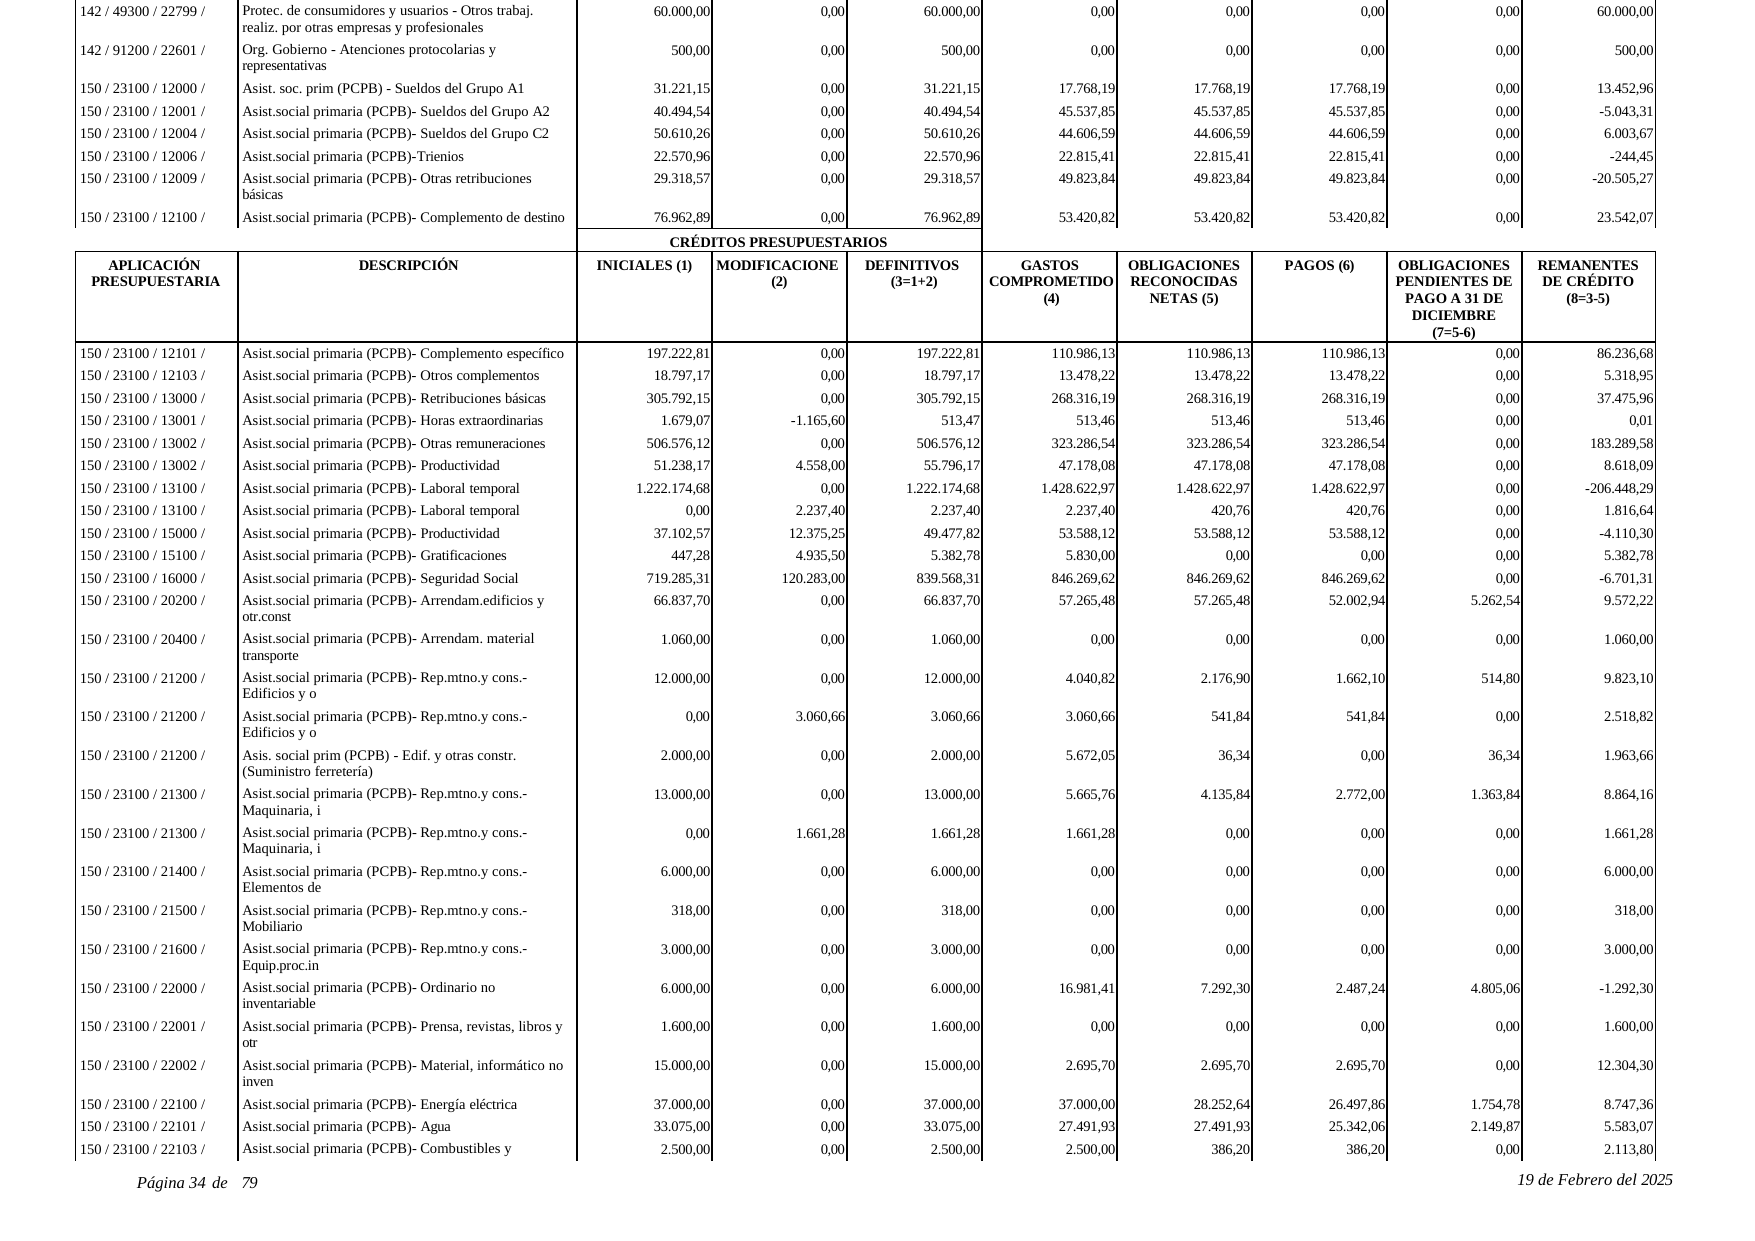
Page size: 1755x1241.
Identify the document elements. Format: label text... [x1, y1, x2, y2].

table_cell 1.661,28 [983, 822, 1116, 861]
table_cell 6.003,67 [1523, 123, 1655, 145]
table_cell 1.816,64 [1523, 500, 1655, 522]
table_cell Asist.social primaria (PCPB)- Ordinario no inventariable [239, 977, 576, 1016]
table_cell 13.000,00 [578, 783, 711, 822]
table_cell -244,45 [1523, 145, 1655, 167]
table_header [75, 228, 576, 251]
table_cell Asist.social primaria (PCPB)- Rep.mtno.y cons.-Edificios y o [239, 667, 576, 706]
table_cell Asist.social primaria (PCPB)- Sueldos del Grupo C2 [239, 123, 576, 145]
table_cell MODIFICACIONE (2) [713, 252, 846, 341]
table_cell 8.618,09 [1523, 455, 1655, 477]
table_cell PAGOS (6) [1253, 252, 1386, 341]
table_cell Asist.social primaria (PCPB)- Material, informático no inven [239, 1055, 576, 1093]
table_cell 4.935,50 [713, 545, 846, 567]
table_cell 0,00 [713, 590, 846, 628]
table_cell 0,00 [1118, 1016, 1251, 1054]
table_cell 513,47 [848, 410, 981, 432]
table_cell Asist.social primaria (PCPB)- Rep.mtno.y cons.-Elementos de [239, 861, 576, 899]
table_cell 37.475,96 [1523, 387, 1655, 409]
table_cell 268.316,19 [1118, 387, 1251, 409]
table_cell 47.178,08 [1118, 455, 1251, 477]
table_cell 76.962,89 [848, 206, 981, 228]
table_cell 197.222,81 [578, 343, 711, 364]
table_cell 150 / 23100 / 21200 / [76, 745, 237, 783]
table_cell 0,00 [713, 1055, 846, 1093]
table_cell 2.500,00 [848, 1138, 981, 1161]
table_cell 150 / 23100 / 22103 / [76, 1138, 237, 1161]
table_cell Asist.social primaria (PCPB)- Gratificaciones [239, 545, 576, 567]
table_cell 110.986,13 [1118, 343, 1251, 364]
table_cell 52.002,94 [1253, 590, 1386, 628]
table_cell 305.792,15 [578, 387, 711, 409]
table_cell Asist.social primaria (PCPB)-Trienios [239, 145, 576, 167]
table_cell 44.606,59 [983, 123, 1116, 145]
table_cell 150 / 23100 / 21200 / [76, 667, 237, 706]
table_cell 150 / 23100 / 13000 / [76, 387, 237, 409]
table_cell Asist.social primaria (PCPB)- Retribuciones básicas [239, 387, 576, 409]
table_cell 541,84 [1118, 706, 1251, 744]
table_cell 0,00 [578, 500, 711, 522]
table_cell 7.292,30 [1118, 977, 1251, 1016]
table_cell 49.823,84 [1253, 168, 1386, 206]
table_cell 4.558,00 [713, 455, 846, 477]
table_cell 12.000,00 [578, 667, 711, 706]
table_cell 420,76 [1253, 500, 1386, 522]
table_cell 2.695,70 [1118, 1055, 1251, 1093]
table_cell 2.237,40 [713, 500, 846, 522]
table_cell 3.060,66 [848, 706, 981, 744]
table_cell 5.665,76 [983, 783, 1116, 822]
table_cell 26.497,86 [1253, 1093, 1386, 1116]
table_cell 5.318,95 [1523, 364, 1655, 387]
table_cell 18.797,17 [578, 364, 711, 387]
table_cell 50.610,26 [848, 123, 981, 145]
table_cell 0,00 [713, 387, 846, 409]
table_cell 0,00 [1388, 343, 1521, 364]
table_cell 846.269,62 [1118, 567, 1251, 589]
table_cell 29.318,57 [848, 168, 981, 206]
table_cell 22.570,96 [578, 145, 711, 167]
table_cell Asist.social primaria (PCPB)- Sueldos del Grupo A2 [239, 100, 576, 122]
table_cell 0,00 [713, 977, 846, 1016]
table_cell 150 / 23100 / 22001 / [76, 1016, 237, 1054]
table_cell 1.428.622,97 [1118, 477, 1251, 499]
table_cell 120.283,00 [713, 567, 846, 589]
table_cell 13.478,22 [1253, 364, 1386, 387]
table_cell 0,00 [1118, 545, 1251, 567]
table_cell 37.000,00 [578, 1093, 711, 1116]
table_cell 44.606,59 [1118, 123, 1251, 145]
table_cell OBLIGACIONES RECONOCIDAS NETAS (5) [1118, 252, 1251, 341]
table_cell 0,00 [713, 343, 846, 364]
table_cell 513,46 [983, 410, 1116, 432]
table_cell 1.428.622,97 [983, 477, 1116, 499]
table_cell 0,00 [713, 477, 846, 499]
table_cell 60.000,00 [578, 0, 711, 39]
table_cell Asist.social primaria (PCPB)- Complemento específico [239, 343, 576, 364]
table_cell 150 / 23100 / 12009 / [76, 168, 237, 206]
table_cell Asist.social primaria (PCPB)- Productividad [239, 522, 576, 544]
table_cell 0,00 [1388, 706, 1521, 744]
table_cell 28.252,64 [1118, 1093, 1251, 1116]
table_cell 2.000,00 [578, 745, 711, 783]
table_cell 142 / 91200 / 22601 / [76, 39, 237, 77]
table_cell 27.491,93 [983, 1116, 1116, 1138]
table_cell 150 / 23100 / 15000 / [76, 522, 237, 544]
table_cell Asist.social primaria (PCPB)- Agua [239, 1116, 576, 1138]
table_cell 2.237,40 [848, 500, 981, 522]
table_cell 0,00 [1118, 938, 1251, 977]
table_cell 1.600,00 [578, 1016, 711, 1054]
table_cell 53.588,12 [1253, 522, 1386, 544]
table_cell 13.478,22 [1118, 364, 1251, 387]
table_cell 37.000,00 [983, 1093, 1116, 1116]
table_cell 0,00 [1388, 206, 1521, 228]
table_cell 23.542,07 [1523, 206, 1655, 228]
table_cell 40.494,54 [848, 100, 981, 122]
table_cell 2.500,00 [983, 1138, 1116, 1161]
table_cell 2.695,70 [983, 1055, 1116, 1093]
table_cell 17.768,19 [983, 78, 1116, 100]
table_cell 846.269,62 [1253, 567, 1386, 589]
table_cell 4.805,06 [1388, 977, 1521, 1016]
table_cell -206.448,29 [1523, 477, 1655, 499]
table_cell 15.000,00 [848, 1055, 981, 1093]
table_cell 268.316,19 [983, 387, 1116, 409]
table_cell 1.661,28 [848, 822, 981, 861]
table_cell 76.962,89 [578, 206, 711, 228]
table_cell 150 / 23100 / 16000 / [76, 567, 237, 589]
table_cell 0,00 [713, 432, 846, 454]
table_cell 6.000,00 [578, 861, 711, 899]
table_cell 268.316,19 [1253, 387, 1386, 409]
table_cell -4.110,30 [1523, 522, 1655, 544]
table_cell 22.815,41 [983, 145, 1116, 167]
table_cell 0,00 [983, 1016, 1116, 1054]
table_cell 5.583,07 [1523, 1116, 1655, 1138]
table_cell 150 / 23100 / 12103 / [76, 364, 237, 387]
table_cell 0,00 [1118, 861, 1251, 899]
table_cell 17.768,19 [1253, 78, 1386, 100]
table_cell 0,00 [1388, 145, 1521, 167]
table_cell 1.428.622,97 [1253, 477, 1386, 499]
table_cell 513,46 [1118, 410, 1251, 432]
table_cell Asist.social primaria (PCPB)- Rep.mtno.y cons.-Edificios y o [239, 706, 576, 744]
table_cell 150 / 23100 / 12100 / [76, 206, 237, 228]
table_cell 0,00 [1253, 745, 1386, 783]
table_cell Asist.social primaria (PCPB)- Rep.mtno.y cons.-Equip.proc.in [239, 938, 576, 977]
table_cell 0,00 [713, 1016, 846, 1054]
table_cell 0,00 [1118, 39, 1251, 77]
table_cell 0,00 [1388, 0, 1521, 39]
table_cell INICIALES (1) [578, 252, 711, 341]
table_cell 500,00 [1523, 39, 1655, 77]
table_cell 305.792,15 [848, 387, 981, 409]
table_cell DESCRIPCIÓN [239, 252, 576, 341]
table_cell 0,00 [1388, 567, 1521, 589]
table_cell 0,00 [1388, 364, 1521, 387]
table_cell 13.452,96 [1523, 78, 1655, 100]
table_cell 2.695,70 [1253, 1055, 1386, 1093]
table_cell 25.342,06 [1253, 1116, 1386, 1138]
table_cell 86.236,68 [1523, 343, 1655, 364]
table_cell Asist.social primaria (PCPB)- Otras retribuciones básicas [239, 168, 576, 206]
table_cell 5.262,54 [1388, 590, 1521, 628]
table_cell 18.797,17 [848, 364, 981, 387]
table_cell Asist.social primaria (PCPB)- Combustibles y [239, 1138, 576, 1161]
table_cell 0,00 [983, 0, 1116, 39]
table_cell 0,00 [713, 1093, 846, 1116]
table_cell 0,00 [1253, 0, 1386, 39]
table_cell 55.796,17 [848, 455, 981, 477]
table_cell 1.662,10 [1253, 667, 1386, 706]
table_cell 500,00 [578, 39, 711, 77]
table_cell 541,84 [1253, 706, 1386, 744]
table_cell Asist.social primaria (PCPB)- Productividad [239, 455, 576, 477]
table_cell 1.222.174,68 [578, 477, 711, 499]
table_cell -20.505,27 [1523, 168, 1655, 206]
table_cell 33.075,00 [848, 1116, 981, 1138]
table_cell 3.000,00 [578, 938, 711, 977]
table_cell 2.518,82 [1523, 706, 1655, 744]
table_cell 0,00 [713, 861, 846, 899]
table_cell 0,00 [1388, 100, 1521, 122]
table_cell Asist. soc. prim (PCPB) - Sueldos del Grupo A1 [239, 78, 576, 100]
table_cell 150 / 23100 / 15100 / [76, 545, 237, 567]
table_cell 8.747,36 [1523, 1093, 1655, 1116]
table_cell 3.000,00 [1523, 938, 1655, 977]
table_cell 0,00 [1388, 168, 1521, 206]
table_cell 57.265,48 [983, 590, 1116, 628]
table_cell 6.000,00 [1523, 861, 1655, 899]
table_cell 0,00 [1388, 500, 1521, 522]
table_cell 47.178,08 [1253, 455, 1386, 477]
table_cell 0,00 [578, 822, 711, 861]
table_cell 1.679,07 [578, 410, 711, 432]
table_cell 0,00 [1388, 387, 1521, 409]
table_cell 0,00 [1388, 39, 1521, 77]
table_cell 318,00 [578, 900, 711, 938]
table_cell 1.060,00 [848, 628, 981, 667]
table_cell -6.701,31 [1523, 567, 1655, 589]
table_cell 150 / 23100 / 21600 / [76, 938, 237, 977]
table_cell 0,00 [713, 628, 846, 667]
table_cell Asist.social primaria (PCPB)- Complemento de destino [239, 206, 576, 228]
table_cell 49.823,84 [1118, 168, 1251, 206]
table_cell 0,00 [983, 900, 1116, 938]
table_cell 5.672,05 [983, 745, 1116, 783]
table_cell 150 / 23100 / 22002 / [76, 1055, 237, 1093]
table_cell Asist.social primaria (PCPB)- Rep.mtno.y cons.-Mobiliario [239, 900, 576, 938]
table_cell 0,00 [713, 0, 846, 39]
table_cell 22.570,96 [848, 145, 981, 167]
table_header CRÉDITOS PRESUPUESTARIOS [578, 229, 981, 251]
table_cell 0,00 [1253, 628, 1386, 667]
table_cell 0,00 [713, 39, 846, 77]
table_cell OBLIGACIONES PENDIENTES DE PAGO A 31 DE DICIEMBRE (7=5-6) [1388, 252, 1521, 341]
table_cell 0,00 [713, 1138, 846, 1161]
table_cell 150 / 23100 / 12006 / [76, 145, 237, 167]
table_cell 0,00 [1388, 861, 1521, 899]
table_cell 3.000,00 [848, 938, 981, 977]
table_cell 2.000,00 [848, 745, 981, 783]
table_cell 0,00 [713, 206, 846, 228]
table_cell 51.238,17 [578, 455, 711, 477]
table_cell 142 / 49300 / 22799 / [76, 0, 237, 39]
table_cell 0,00 [983, 938, 1116, 977]
table_cell 12.304,30 [1523, 1055, 1655, 1093]
table_cell 0,00 [1253, 39, 1386, 77]
table_cell 0,00 [1388, 545, 1521, 567]
table_cell 719.285,31 [578, 567, 711, 589]
table_cell 150 / 23100 / 20200 / [76, 590, 237, 628]
table_cell 57.265,48 [1118, 590, 1251, 628]
table_cell 45.537,85 [1118, 100, 1251, 122]
table_cell Protec. de consumidores y usuarios - Otros trabaj. realiz. por otras empresas y profesionales [239, 0, 576, 39]
table_cell -1.292,30 [1523, 977, 1655, 1016]
table_cell 49.823,84 [983, 168, 1116, 206]
table_cell 53.588,12 [983, 522, 1116, 544]
table_cell 0,00 [1388, 938, 1521, 977]
table_cell 318,00 [1523, 900, 1655, 938]
table_cell 0,00 [1388, 900, 1521, 938]
table_cell 506.576,12 [578, 432, 711, 454]
table_cell 47.178,08 [983, 455, 1116, 477]
table_cell 150 / 23100 / 12004 / [76, 123, 237, 145]
table_cell 0,00 [1388, 477, 1521, 499]
table_cell 0,00 [1388, 410, 1521, 432]
table_cell 0,00 [1388, 822, 1521, 861]
table_cell 29.318,57 [578, 168, 711, 206]
table_cell Asist.social primaria (PCPB)- Prensa, revistas, libros y otr [239, 1016, 576, 1054]
table_cell 197.222,81 [848, 343, 981, 364]
table_cell 0,00 [1253, 822, 1386, 861]
table_cell 16.981,41 [983, 977, 1116, 1016]
table_cell Asist.social primaria (PCPB)- Horas extraordinarias [239, 410, 576, 432]
table_cell 0,00 [983, 628, 1116, 667]
table_cell Asist.social primaria (PCPB)- Rep.mtno.y cons.-Maquinaria, i [239, 822, 576, 861]
table_cell 447,28 [578, 545, 711, 567]
table_cell 514,80 [1388, 667, 1521, 706]
table_cell 150 / 23100 / 21400 / [76, 861, 237, 899]
table_cell 0,00 [1388, 1138, 1521, 1161]
table_cell 0,00 [713, 900, 846, 938]
table_cell 0,00 [713, 123, 846, 145]
table_cell 0,00 [713, 100, 846, 122]
table_cell 150 / 23100 / 12000 / [76, 78, 237, 100]
table_cell Asist.social primaria (PCPB)- Laboral temporal [239, 477, 576, 499]
table_cell 0,00 [1253, 1016, 1386, 1054]
table_cell 150 / 23100 / 20400 / [76, 628, 237, 667]
table_cell 183.289,58 [1523, 432, 1655, 454]
table_cell 386,20 [1253, 1138, 1386, 1161]
table_cell 27.491,93 [1118, 1116, 1251, 1138]
table_cell 2.149,87 [1388, 1116, 1521, 1138]
table_cell 386,20 [1118, 1138, 1251, 1161]
table_cell 5.830,00 [983, 545, 1116, 567]
table_cell 33.075,00 [578, 1116, 711, 1138]
table_cell Asist.social primaria (PCPB)- Otros complementos [239, 364, 576, 387]
table_cell 0,00 [713, 1116, 846, 1138]
table_cell 150 / 23100 / 12001 / [76, 100, 237, 122]
table_cell 846.269,62 [983, 567, 1116, 589]
table_cell 1.963,66 [1523, 745, 1655, 783]
table_cell 15.000,00 [578, 1055, 711, 1093]
table_cell 1.754,78 [1388, 1093, 1521, 1116]
table_cell 2.237,40 [983, 500, 1116, 522]
table_cell 150 / 23100 / 21200 / [76, 706, 237, 744]
table_cell 1.363,84 [1388, 783, 1521, 822]
table_cell 0,00 [1253, 861, 1386, 899]
table_cell 50.610,26 [578, 123, 711, 145]
table_cell 150 / 23100 / 22000 / [76, 977, 237, 1016]
table_cell Asist.social primaria (PCPB)- Arrendam.edificios y otr.const [239, 590, 576, 628]
table_cell 0,00 [1388, 1055, 1521, 1093]
table_cell 0,00 [983, 861, 1116, 899]
table_cell 0,01 [1523, 410, 1655, 432]
table_cell 6.000,00 [848, 861, 981, 899]
table_cell 0,00 [1388, 432, 1521, 454]
table_cell 0,00 [1388, 522, 1521, 544]
table_cell 323.286,54 [1118, 432, 1251, 454]
table_cell 0,00 [1388, 455, 1521, 477]
table_cell 150 / 23100 / 13001 / [76, 410, 237, 432]
table_cell 40.494,54 [578, 100, 711, 122]
table_cell Asist.social primaria (PCPB)- Arrendam. material transporte [239, 628, 576, 667]
table_cell 420,76 [1118, 500, 1251, 522]
table_cell 12.375,25 [713, 522, 846, 544]
table_cell 6.000,00 [848, 977, 981, 1016]
table_cell 0,00 [1118, 822, 1251, 861]
table_cell Asist.social primaria (PCPB)- Seguridad Social [239, 567, 576, 589]
table_header [983, 228, 1655, 251]
table_cell 12.000,00 [848, 667, 981, 706]
table_cell 60.000,00 [1523, 0, 1655, 39]
table_cell 0,00 [1388, 1016, 1521, 1054]
table_cell 1.222.174,68 [848, 477, 981, 499]
table_cell 839.568,31 [848, 567, 981, 589]
table_cell 0,00 [1118, 628, 1251, 667]
table_cell 22.815,41 [1118, 145, 1251, 167]
table_cell 53.420,82 [1118, 206, 1251, 228]
table_cell 500,00 [848, 39, 981, 77]
table_cell Asis. social prim (PCPB) - Edif. y otras constr. (Suministro ferretería) [239, 745, 576, 783]
table_cell 323.286,54 [983, 432, 1116, 454]
table_cell 150 / 23100 / 12101 / [76, 343, 237, 364]
table_cell 506.576,12 [848, 432, 981, 454]
table_cell APLICACIÓN PRESUPUESTARIA [76, 252, 237, 341]
table_cell REMANENTES DE CRÉDITO (8=3-5) [1523, 252, 1655, 341]
table_cell 60.000,00 [848, 0, 981, 39]
table_cell 150 / 23100 / 13100 / [76, 500, 237, 522]
table_cell 2.176,90 [1118, 667, 1251, 706]
table_cell 37.000,00 [848, 1093, 981, 1116]
table_cell 8.864,16 [1523, 783, 1655, 822]
table_cell 0,00 [713, 783, 846, 822]
table_cell 0,00 [713, 667, 846, 706]
table_cell 2.487,24 [1253, 977, 1386, 1016]
table_cell 0,00 [1118, 0, 1251, 39]
table_cell 17.768,19 [1118, 78, 1251, 100]
table_cell 3.060,66 [713, 706, 846, 744]
table_cell 4.135,84 [1118, 783, 1251, 822]
table_cell 1.600,00 [848, 1016, 981, 1054]
table_cell 1.661,28 [1523, 822, 1655, 861]
table_cell 2.772,00 [1253, 783, 1386, 822]
table_cell DEFINITIVOS (3=1+2) [848, 252, 981, 341]
table_cell Asist.social primaria (PCPB)- Laboral temporal [239, 500, 576, 522]
table_cell 6.000,00 [578, 977, 711, 1016]
table_cell 36,34 [1118, 745, 1251, 783]
table_cell 150 / 23100 / 13002 / [76, 455, 237, 477]
table_cell 31.221,15 [578, 78, 711, 100]
table_cell 150 / 23100 / 21300 / [76, 783, 237, 822]
table_cell 150 / 23100 / 22100 / [76, 1093, 237, 1116]
table_cell 45.537,85 [983, 100, 1116, 122]
table_cell 0,00 [1253, 938, 1386, 977]
table_cell 5.382,78 [848, 545, 981, 567]
table_cell 0,00 [713, 168, 846, 206]
table_cell 110.986,13 [983, 343, 1116, 364]
table_cell -5.043,31 [1523, 100, 1655, 122]
table_cell Asist.social primaria (PCPB)- Energía eléctrica [239, 1093, 576, 1116]
table_cell 0,00 [578, 706, 711, 744]
table_cell 66.837,70 [848, 590, 981, 628]
table_cell 1.060,00 [578, 628, 711, 667]
table_cell 53.420,82 [983, 206, 1116, 228]
table_cell 13.000,00 [848, 783, 981, 822]
table_cell 0,00 [713, 78, 846, 100]
table_cell 513,46 [1253, 410, 1386, 432]
table_cell 0,00 [1253, 900, 1386, 938]
table_cell 36,34 [1388, 745, 1521, 783]
table_cell 53.420,82 [1253, 206, 1386, 228]
table_cell 1.600,00 [1523, 1016, 1655, 1054]
table_cell 1.661,28 [713, 822, 846, 861]
table_cell 2.113,80 [1523, 1138, 1655, 1161]
table_cell Asist.social primaria (PCPB)- Otras remuneraciones [239, 432, 576, 454]
table_cell 150 / 23100 / 22101 / [76, 1116, 237, 1138]
table_cell 0,00 [1253, 545, 1386, 567]
table_cell 13.478,22 [983, 364, 1116, 387]
table_cell 22.815,41 [1253, 145, 1386, 167]
table_cell 0,00 [983, 39, 1116, 77]
table_cell 66.837,70 [578, 590, 711, 628]
table_cell 150 / 23100 / 21500 / [76, 900, 237, 938]
table_cell 53.588,12 [1118, 522, 1251, 544]
table_cell 0,00 [1388, 78, 1521, 100]
table_cell 9.823,10 [1523, 667, 1655, 706]
table_cell 9.572,22 [1523, 590, 1655, 628]
table_cell 1.060,00 [1523, 628, 1655, 667]
table_cell 45.537,85 [1253, 100, 1386, 122]
table_cell 150 / 23100 / 13100 / [76, 477, 237, 499]
table_cell 110.986,13 [1253, 343, 1386, 364]
table_cell 0,00 [1388, 628, 1521, 667]
table_cell 323.286,54 [1253, 432, 1386, 454]
table_cell GASTOS COMPROMETIDO (4) [983, 252, 1116, 341]
table_cell 3.060,66 [983, 706, 1116, 744]
table_cell 150 / 23100 / 21300 / [76, 822, 237, 861]
table_cell 37.102,57 [578, 522, 711, 544]
table_cell 0,00 [1388, 123, 1521, 145]
table_cell 0,00 [713, 145, 846, 167]
table_cell Org. Gobierno - Atenciones protocolarias y representativas [239, 39, 576, 77]
table_cell 31.221,15 [848, 78, 981, 100]
table_cell 0,00 [713, 938, 846, 977]
table_cell 318,00 [848, 900, 981, 938]
table_cell 0,00 [1118, 900, 1251, 938]
table_cell 5.382,78 [1523, 545, 1655, 567]
table_cell 150 / 23100 / 13002 / [76, 432, 237, 454]
table_cell -1.165,60 [713, 410, 846, 432]
table_cell 2.500,00 [578, 1138, 711, 1161]
table_cell 49.477,82 [848, 522, 981, 544]
table_cell 44.606,59 [1253, 123, 1386, 145]
table_cell 0,00 [713, 745, 846, 783]
table_cell 4.040,82 [983, 667, 1116, 706]
table_cell 0,00 [713, 364, 846, 387]
table_cell Asist.social primaria (PCPB)- Rep.mtno.y cons.-Maquinaria, i [239, 783, 576, 822]
